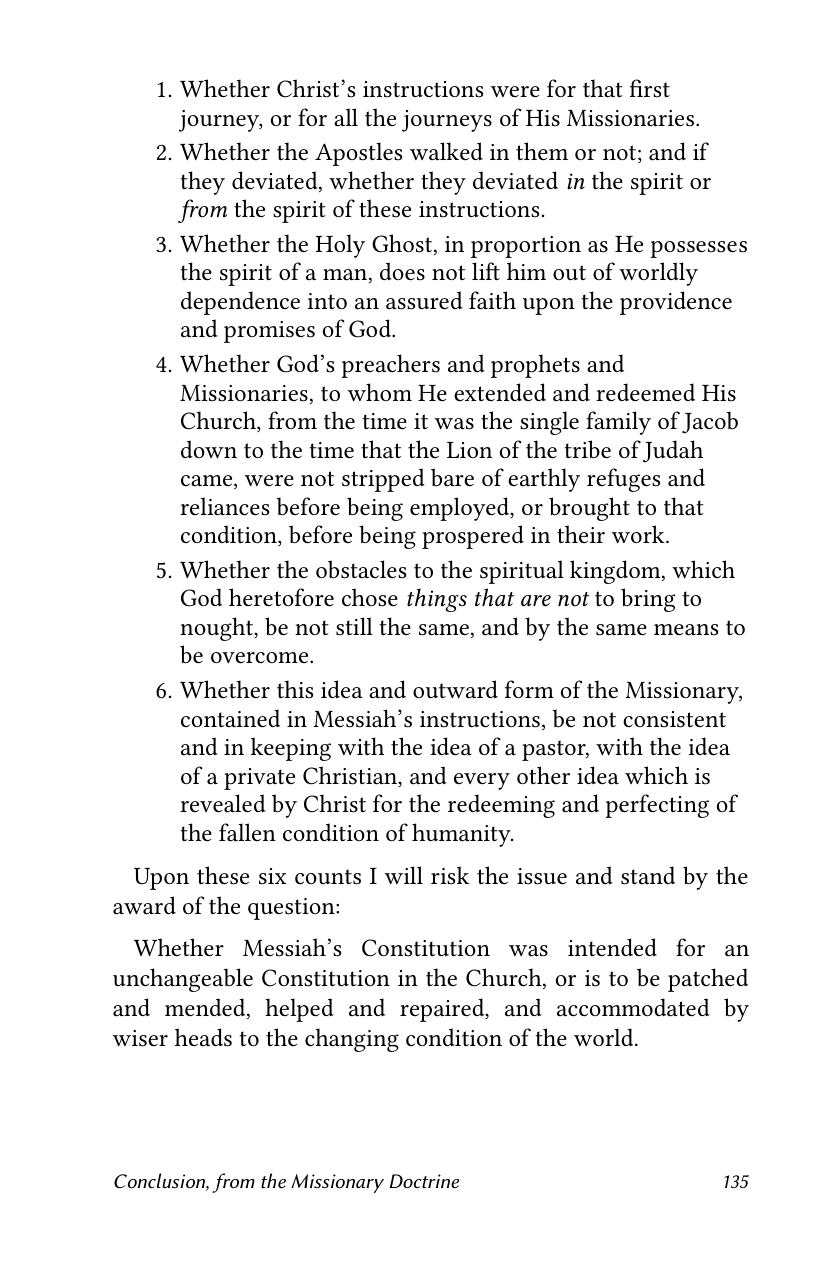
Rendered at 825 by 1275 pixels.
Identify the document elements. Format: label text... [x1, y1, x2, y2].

list Whether the Apostles walked in them or not; and if they deviated, whether they deviated in the spirit or from the spirit of these instructions. [172, 138, 750, 224]
text Upon these six counts I will risk the issue and stand by the award of the question: [112, 862, 750, 921]
list Whether the obstacles to the spiritual kingdom, which God heretofore chose things that are not to bring to nought, be not still the same, and by the same means to be overcome. [172, 556, 750, 670]
text Whether Messiah’s Constitution was intended for an unchangeable Constitution in the Church, or is to be patched and mended, helped and repaired, and accommodated by wiser heads to the changing condition of the world. [112, 934, 750, 1052]
list Whether the Holy Ghost, in proportion as He possesses the spirit of a man, does not lift him out of worldly dependence into an assured faith upon the providence and promises of God. [172, 230, 750, 344]
list Whether Christ’s instructions were for that first journey, or for all the journeys of His Missionaries. [172, 75, 750, 132]
list Whether this idea and outward form of the Missionary, contained in Messiah’s instructions, be not consistent and in keeping with the idea of a pastor, with the idea of a private Christian, and every other idea which is revealed by Christ for the redeeming and perfecting of the fallen condition of humanity. [172, 676, 750, 847]
list Whether God’s preachers and prophets and Missionaries, to whom He extended and redeemed His Church, from the time it was the single family of Jacob down to the time that the Lion of the tribe of Judah came, were not stripped bare of earthly refuges and reliances before being employed, or brought to that condition, before being prospered in their work. [172, 350, 750, 550]
